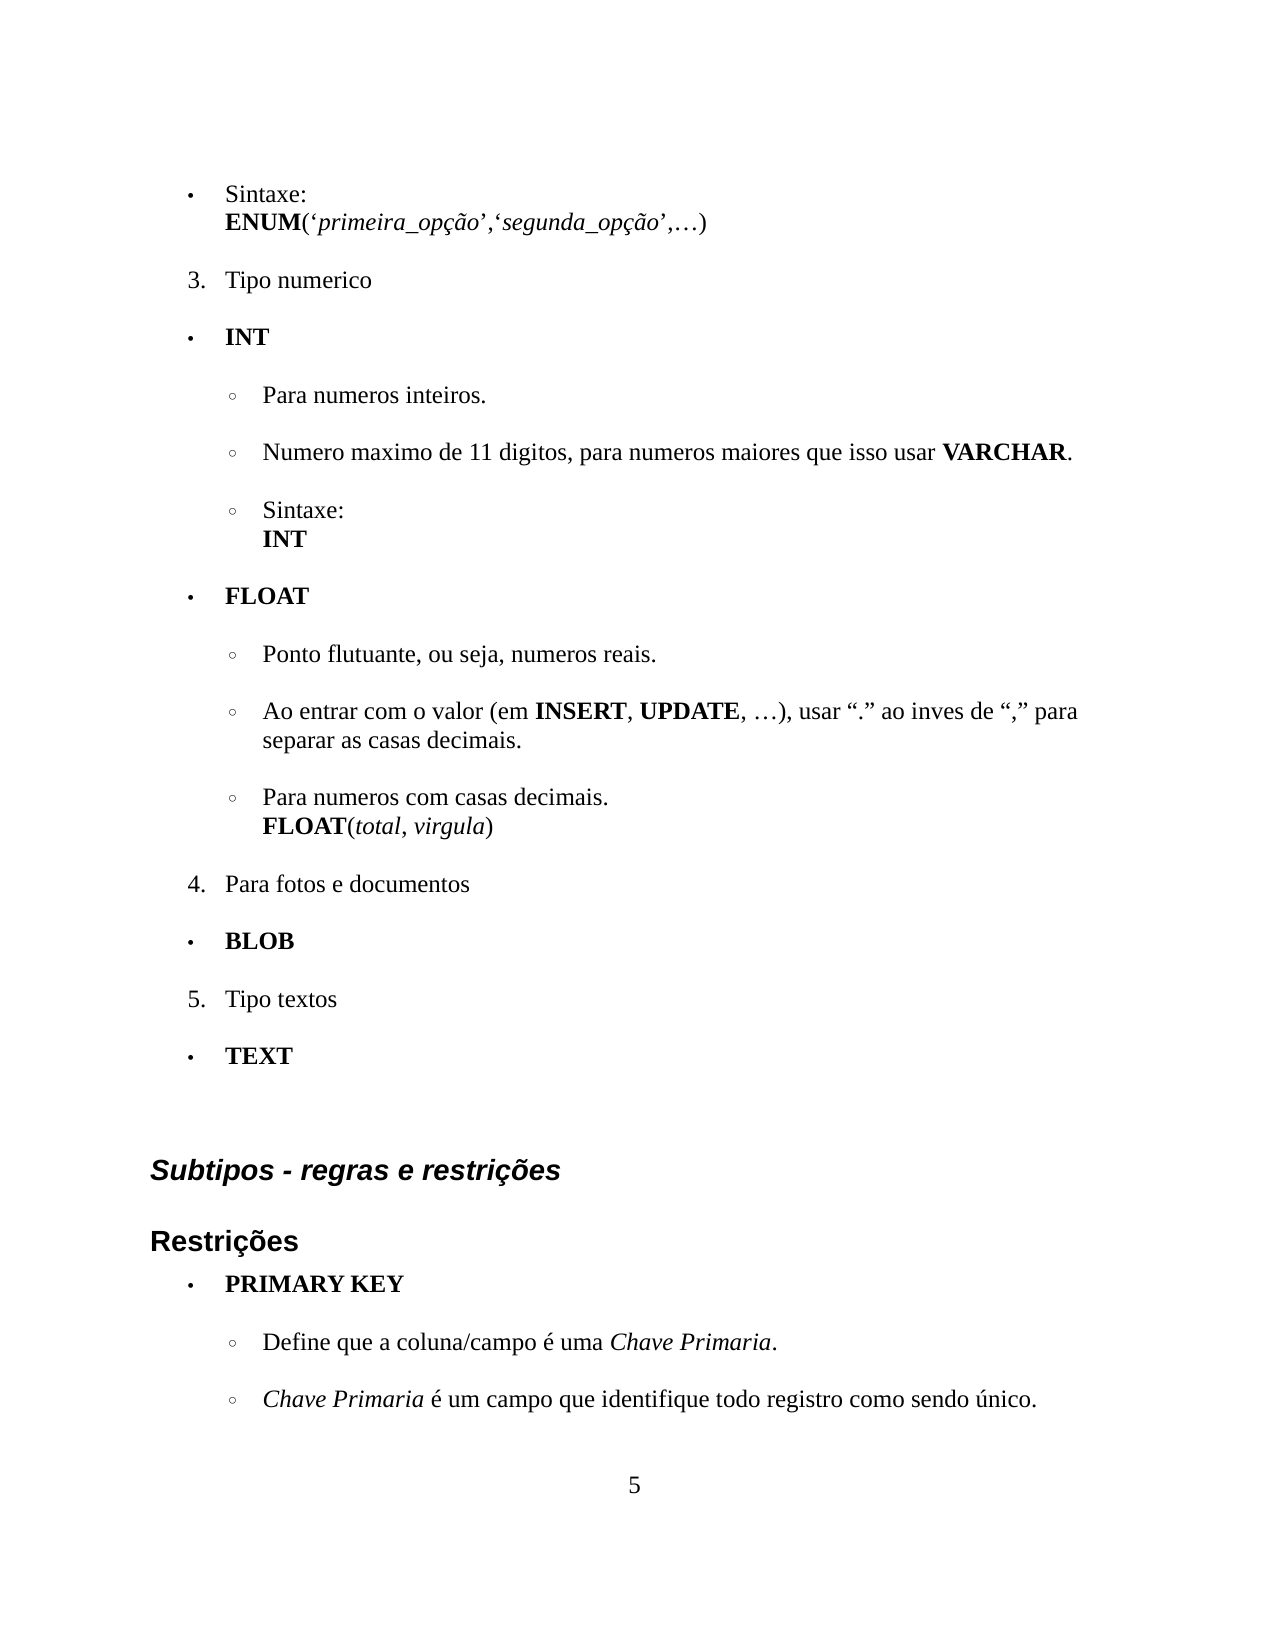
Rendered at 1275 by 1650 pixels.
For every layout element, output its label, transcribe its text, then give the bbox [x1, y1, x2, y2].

list TEXT [187, 1041, 1125, 1099]
list Sintaxe: INT [225, 495, 1125, 581]
list [187, 150, 1125, 179]
list BLOB [187, 926, 1125, 984]
list Tipo textos [187, 984, 1125, 1041]
list Para numeros com casas decimais. FLOAT(total, virgula) [225, 782, 1125, 869]
list Chave Primaria é um campo que identifique todo registro como sendo único. [225, 1384, 1125, 1413]
list PRIMARY KEY [187, 1269, 1125, 1327]
list Para numeros inteiros. [225, 380, 1125, 437]
subtitle Subtipos - regras e restrições [150, 1152, 1125, 1186]
list FLOAT [187, 581, 1125, 639]
list Numero maximo de 11 digitos, para numeros maiores que isso usar VARCHAR. [225, 437, 1125, 495]
list Define que a coluna/campo é uma Chave Primaria. [225, 1327, 1125, 1384]
list Para fotos e documentos [187, 869, 1125, 926]
list INT [187, 322, 1125, 380]
list Tipo numerico [187, 265, 1125, 322]
subtitle Restrições [150, 1223, 1125, 1257]
list Ponto flutuante, ou seja, numeros reais. [225, 639, 1125, 696]
list Sintaxe: ENUM(‘primeira_opção’,‘segunda_opção’,…) [187, 179, 1125, 265]
list Ao entrar com o valor (em INSERT, UPDATE, …), usar “.” ao inves de “,” para separar as casas decimais. [225, 696, 1125, 782]
